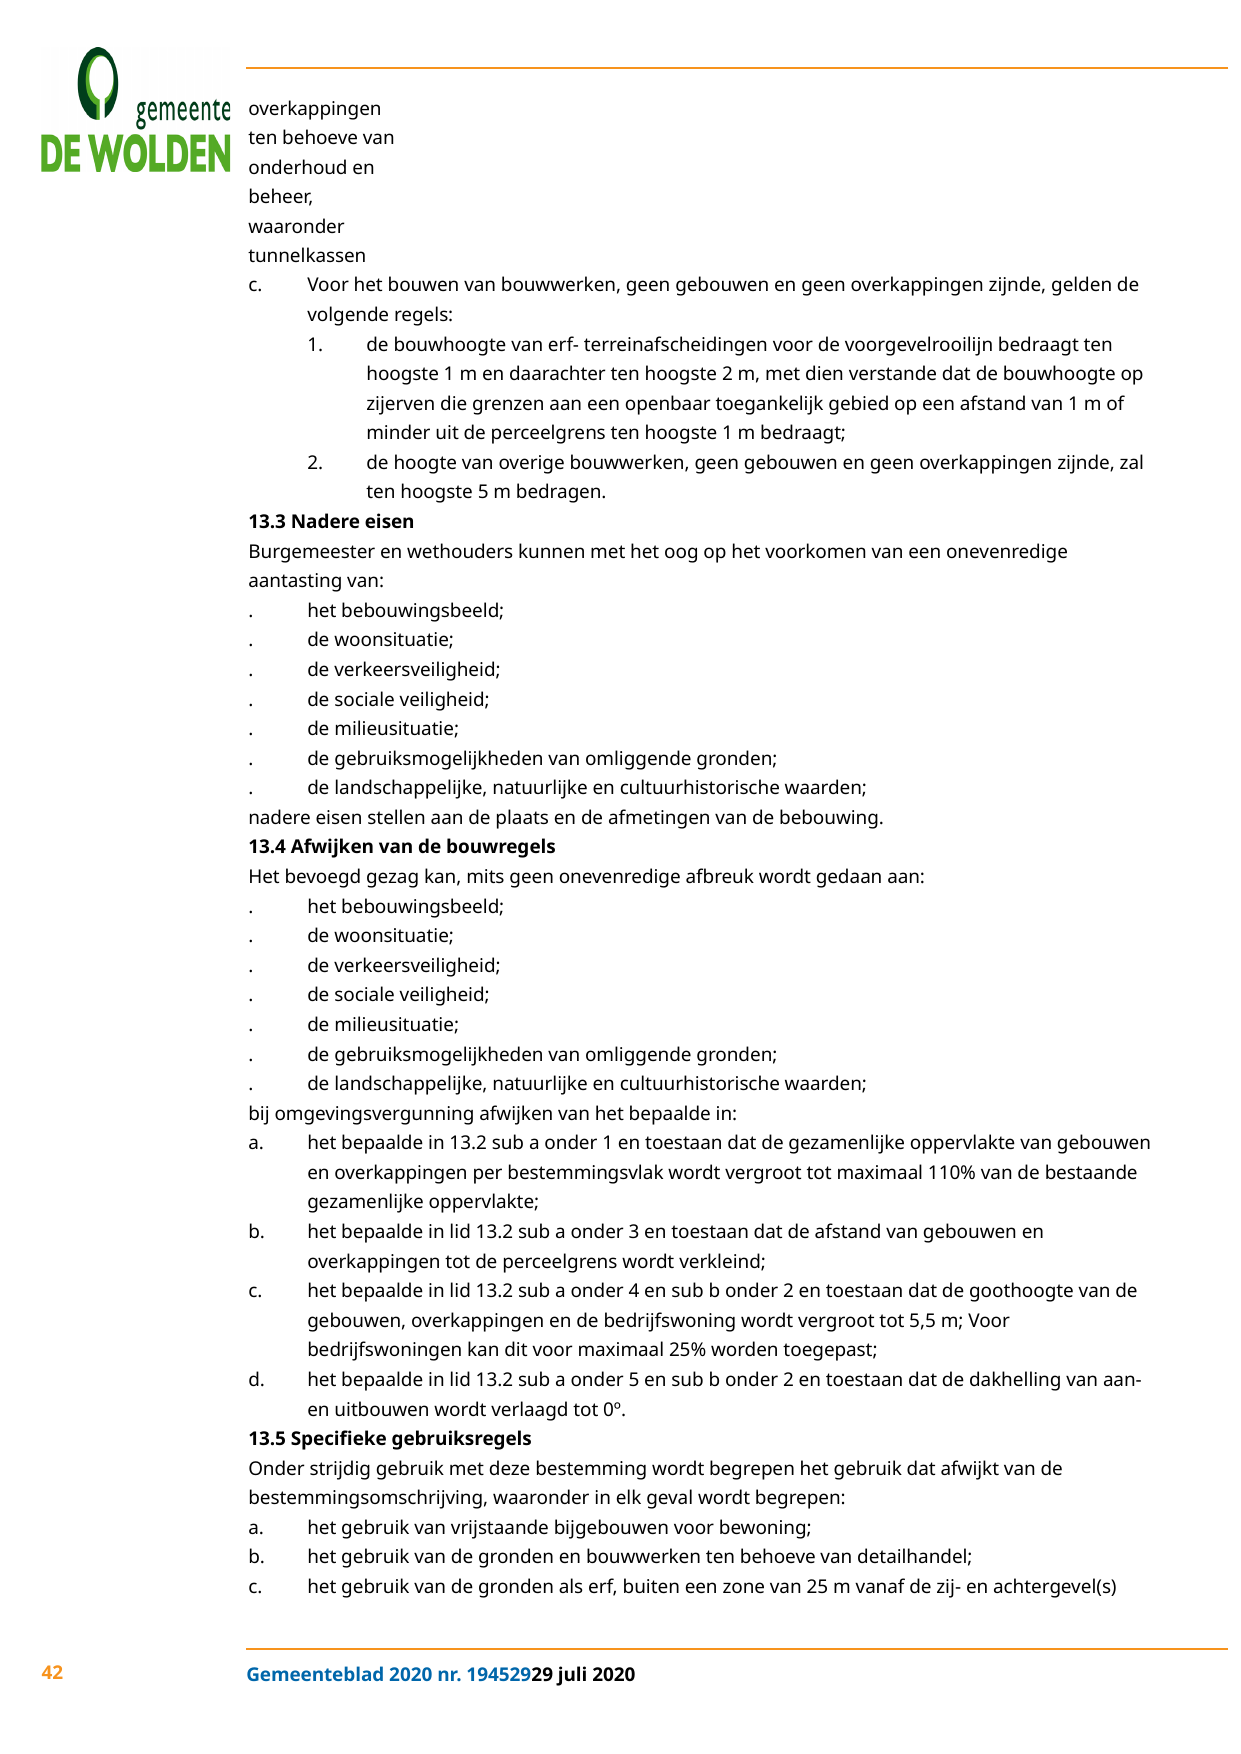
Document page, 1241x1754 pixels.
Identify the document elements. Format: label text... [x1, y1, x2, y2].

list de sociale veiligheid; [248, 982, 1152, 1007]
list het bepaalde in lid 13.2 sub a onder 4 en sub b onder 2 en toestaan dat de goothoogte van de gebouwen, overkappingen en de bedrijfswoning wordt vergroot tot 5,5 m; Voor bedrijfswoningen kan dit voor maximaal 25% worden toegepast; [248, 1277, 1152, 1362]
text 13.3 Nadere eisen [248, 508, 1152, 534]
text Het bevoegd gezag kan, mits geen onevenredige afbreuk wordt gedaan aan: [248, 863, 1152, 889]
text nadere eisen stellen aan de plaats en de afmetingen van de bebouwing. [248, 804, 1152, 830]
text 13.4 Afwijken van de bouwregels [248, 834, 1152, 859]
list het gebruik van vrijstaande bijgebouwen voor bewoning; [248, 1514, 1152, 1540]
table_cell - [399, 95, 549, 268]
table_cell [850, 95, 1001, 268]
list de bouwhoogte van erf- terreinafscheidingen voor de voorgevelrooilijn bedraagt ten hoogste 1 m en daarachter ten hoogste 2 m, met dien verstande dat de bouwhoogte op zijerven die grenzen aan een openbaar toegankelijk gebied op een afstand van 1 m of minder uit de perceelgrens ten hoogste 1 m bedraagt; [307, 331, 1152, 445]
list de woonsituatie; [248, 627, 1152, 652]
text bij omgevingsvergunning afwijken van het bepaalde in: [248, 1100, 1152, 1126]
table_cell overkappingen ten behoeve van onderhoud en beheer, waaronder tunnelkassen [248, 95, 398, 268]
list de woonsituatie; [248, 922, 1152, 948]
list de verkeersveiligheid; [248, 952, 1152, 978]
list de milieusituatie; [248, 1011, 1152, 1037]
list het bepaalde in 13.2 sub a onder 1 en toestaan dat de gezamenlijke oppervlakte van gebouwen en overkappingen per bestemmingsvlak wordt vergroot tot maximaal 110% van de bestaande gezamenlijke oppervlakte; [248, 1129, 1152, 1214]
list het gebruik van de gronden als erf, buiten een zone van 25 m vanaf de zij- en achtergevel(s) [248, 1573, 1152, 1599]
list Voor het bouwen van bouwwerken, geen gebouwen en geen overkappingen zijnde, gelden de volgende regels: [248, 272, 1152, 327]
table_cell [549, 95, 700, 268]
text Onder strijdig gebruik met deze bestemming wordt begrepen het gebruik dat afwijkt van de bestemmingsomschrijving, waaronder in elk geval wordt begrepen: [248, 1455, 1152, 1510]
list de gebruiksmogelijkheden van omliggende gronden; [248, 745, 1152, 771]
list de verkeersveiligheid; [248, 656, 1152, 682]
list het bepaalde in lid 13.2 sub a onder 3 en toestaan dat de afstand van gebouwen en overkappingen tot de perceelgrens wordt verkleind; [248, 1218, 1152, 1274]
list het bebouwingsbeeld; [248, 893, 1152, 919]
list de landschappelijke, natuurlijke en cultuurhistorische waarden; [248, 774, 1152, 800]
list de milieusituatie; [248, 715, 1152, 741]
list het bepaalde in lid 13.2 sub a onder 5 en sub b onder 2 en toestaan dat de dakhelling van aan- en uitbouwen wordt verlaagd tot 0º. [248, 1366, 1152, 1422]
table_cell [1001, 95, 1152, 268]
text Burgemeester en wethouders kunnen met het oog op het voorkomen van een onevenredige aantasting van: [248, 538, 1152, 593]
list het bebouwingsbeeld; [248, 597, 1152, 623]
list de hoogte van overige bouwwerken, geen gebouwen en geen overkappingen zijnde, zal ten hoogste 5 m bedragen. [307, 449, 1152, 504]
table_cell [700, 95, 850, 268]
text 13.5 Specifieke gebruiksregels [248, 1425, 1152, 1451]
list de gebruiksmogelijkheden van omliggende gronden; [248, 1041, 1152, 1067]
list de landschappelijke, natuurlijke en cultuurhistorische waarden; [248, 1070, 1152, 1096]
picture [41, 47, 231, 172]
list het gebruik van de gronden en bouwwerken ten behoeve van detailhandel; [248, 1544, 1152, 1569]
list de sociale veiligheid; [248, 686, 1152, 712]
